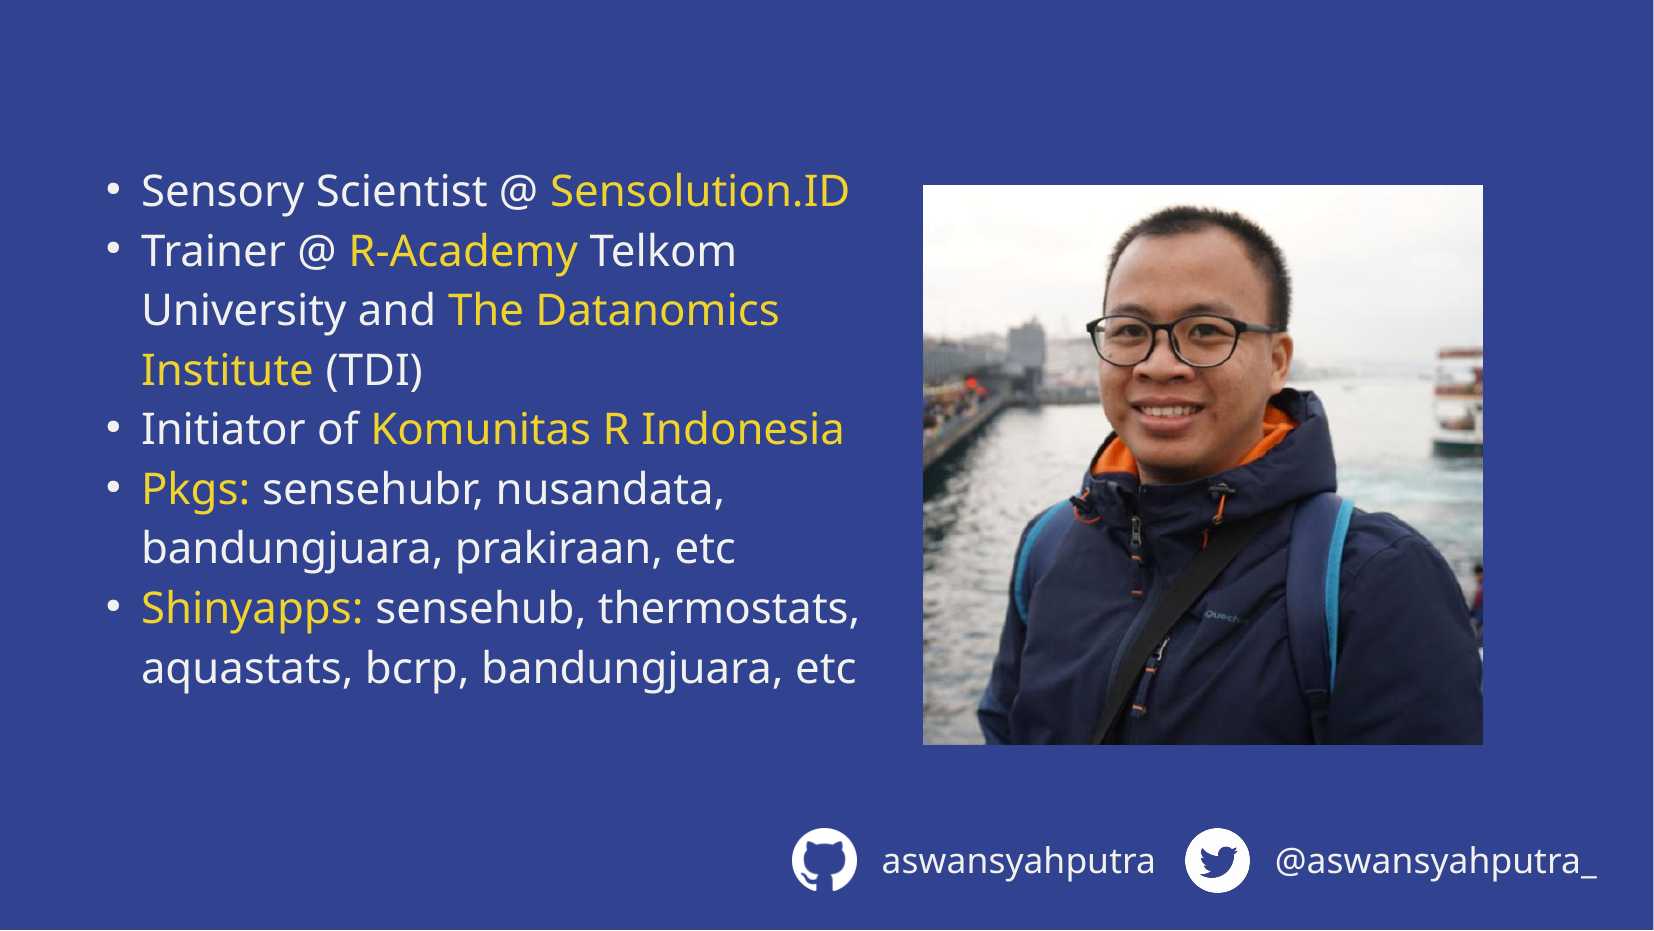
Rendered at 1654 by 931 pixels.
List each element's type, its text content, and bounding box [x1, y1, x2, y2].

picture [923, 185, 1483, 745]
text_box aswansyahputra [866, 828, 1171, 893]
text_box @aswansyahputra_ [1260, 828, 1614, 893]
picture [792, 828, 857, 893]
text_box Sensory Scientist @ Sensolution.ID Trainer @ R-Academy Telkom University and The Datanomics Institute (TDI) Initiator of Komunitas R Indonesia Pkgs: sensehubr, nusandata, bandungjuara, prakiraan, etc Shinyapps: sensehub, thermostats, aquastats, bcrp, bandungjuara, etc [90, 152, 886, 778]
picture [1185, 828, 1250, 893]
